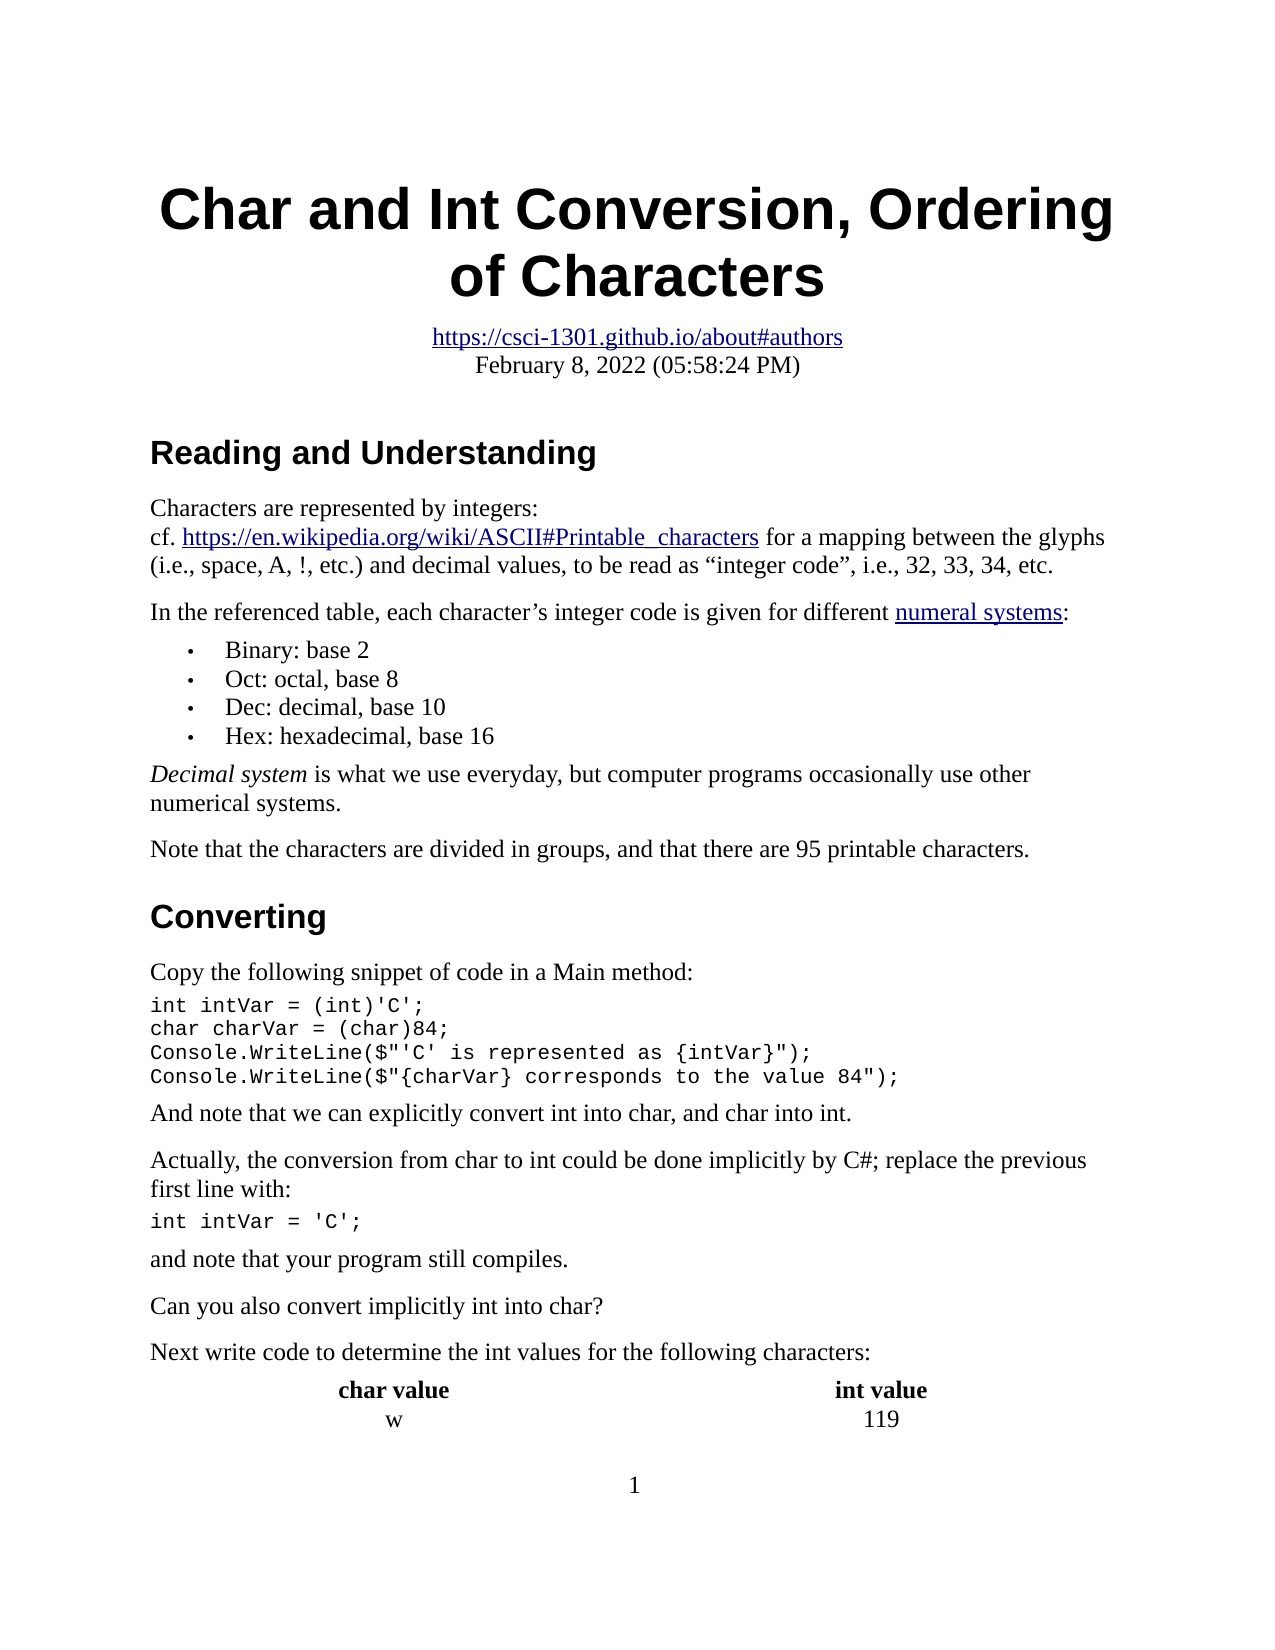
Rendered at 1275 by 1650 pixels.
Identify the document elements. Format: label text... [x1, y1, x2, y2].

text Characters are represented by integers: cf. https://en.wikipedia.org/wiki/ASCII#Printable_characters for a mapping between the glyphs (i.e., space, A, !, etc.) and decimal values, to be read as “integer code”, i.e., 32, 33, 34, etc. [150, 493, 1125, 579]
table_cell w [150, 1404, 637, 1433]
text Decimal system is what we use everyday, but computer programs occasionally use other numerical systems. [150, 759, 1125, 816]
list Binary: base 2 [187, 635, 1125, 664]
text Can you also convert implicitly int into char? [150, 1291, 1125, 1319]
text int intVar = (int)'C'; [150, 995, 1125, 1018]
table_header char value [150, 1375, 637, 1404]
text Actually, the conversion from char to int could be done implicitly by C#; replace the previous first line with: [150, 1145, 1125, 1202]
text and note that your program still compiles. [150, 1244, 1125, 1273]
text https://csci-1301.github.io/about#authors [150, 322, 1125, 350]
title Char and Int Conversion, Ordering of Characters [150, 175, 1125, 309]
text int intVar = 'C'; [150, 1211, 1125, 1235]
list Hex: hexadecimal, base 16 [187, 721, 1125, 750]
text February 8, 2022 (05:58:24 PM) [150, 350, 1125, 379]
text Next write code to determine the int values for the following characters: [150, 1337, 1125, 1366]
text Console.WriteLine($"'C' is represented as {intVar}"); [150, 1042, 1125, 1066]
text And note that we can explicitly convert int into char, and char into int. [150, 1098, 1125, 1127]
text Note that the characters are divided in groups, and that there are 95 printable characters. [150, 834, 1125, 863]
table_cell 119 [638, 1404, 1125, 1433]
text char charVar = (char)84; [150, 1018, 1125, 1042]
text In the referenced table, each character’s integer code is given for different numeral systems: [150, 597, 1125, 626]
list Oct: octal, base 8 [187, 664, 1125, 692]
list Dec: decimal, base 10 [187, 692, 1125, 721]
table_header int value [638, 1375, 1125, 1404]
subtitle Converting [150, 897, 1125, 936]
text Console.WriteLine($"{charVar} corresponds to the value 84"); [150, 1066, 1125, 1089]
subtitle Reading and Understanding [150, 433, 1125, 472]
text Copy the following snippet of code in a Main method: [150, 957, 1125, 986]
